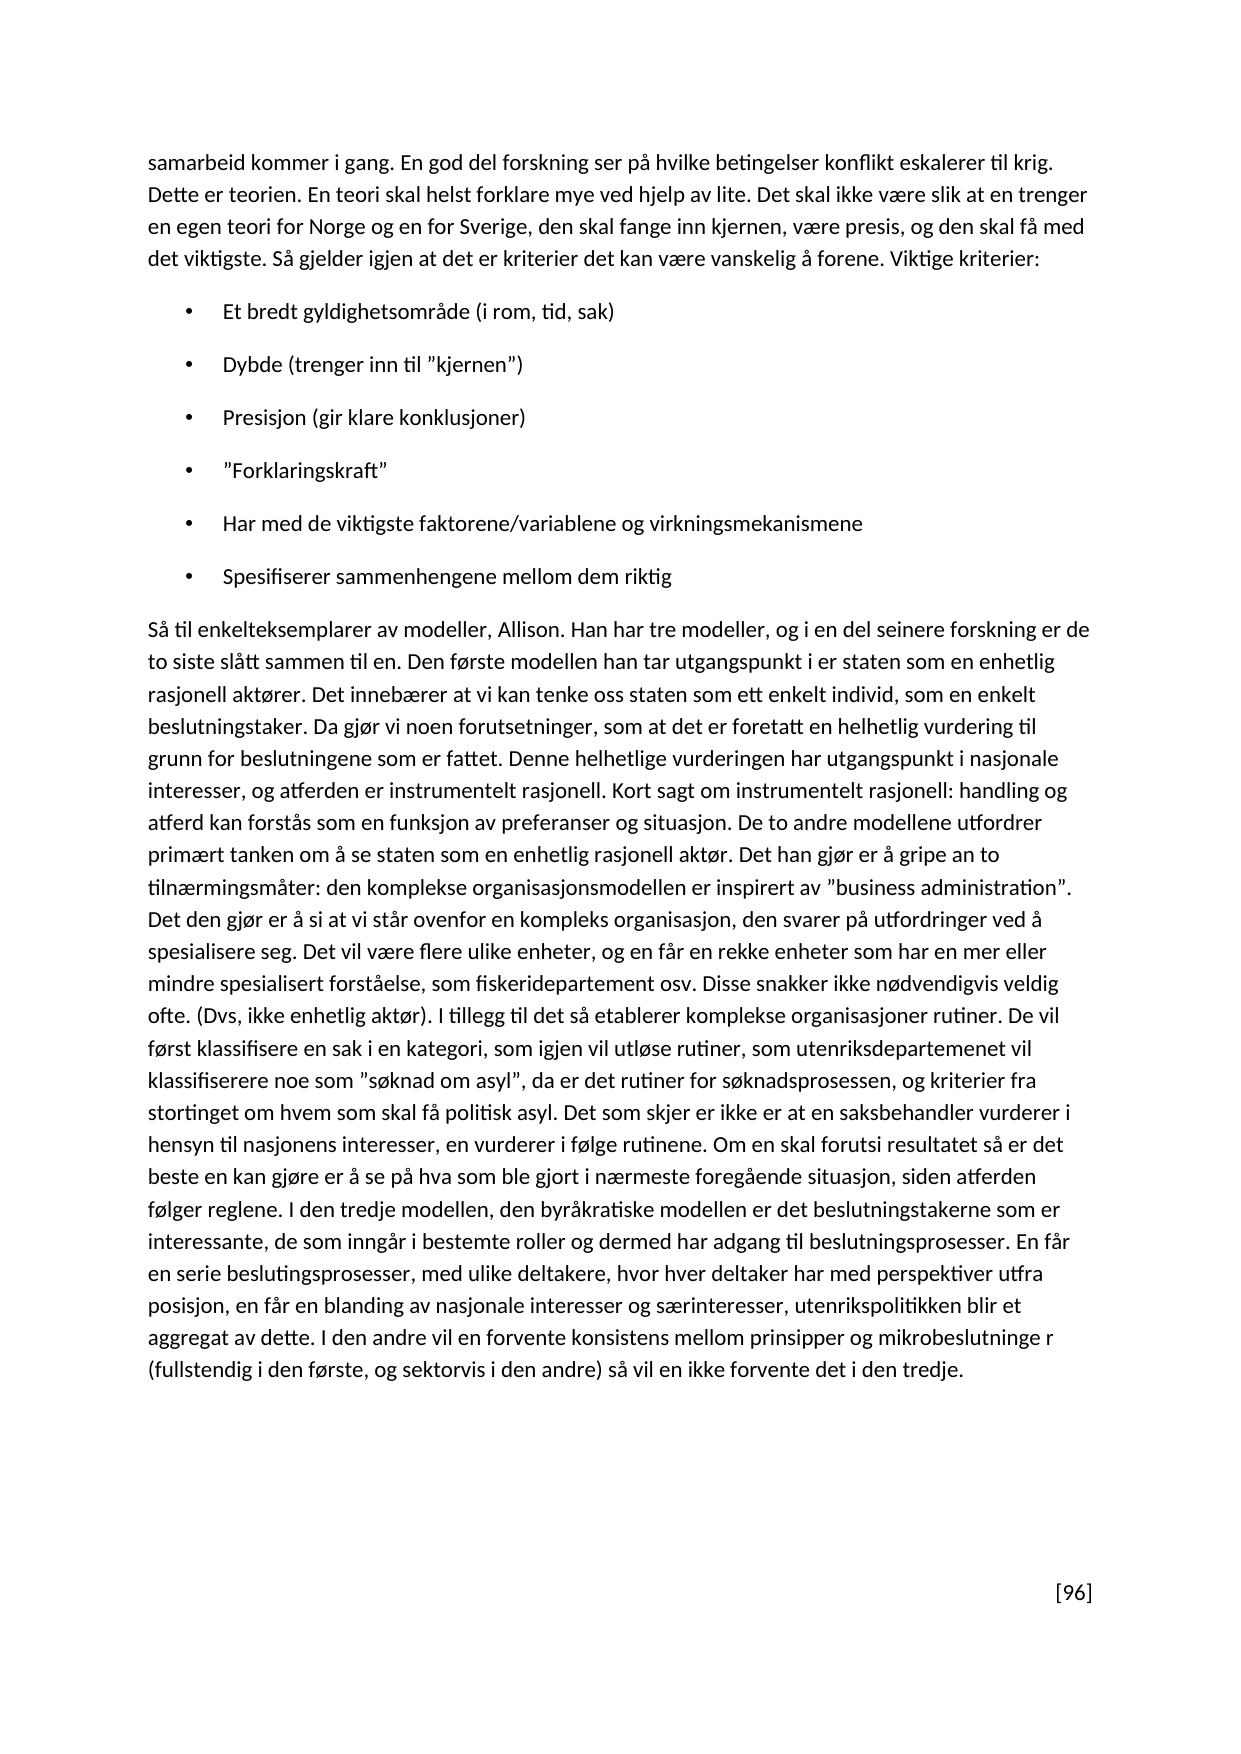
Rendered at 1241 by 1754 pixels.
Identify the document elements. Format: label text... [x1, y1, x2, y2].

list Presisjon (gir klare konklusjoner) [185, 403, 1093, 431]
list Dybde (trenger inn til ”kjernen”) [185, 350, 1093, 378]
text Så til enkelteksemplarer av modeller, Allison. Han har tre modeller, og i en del seinere forskning er de to siste slått sammen til en. Den første modellen han tar utgangspunkt i er staten som en enhetlig rasjonell aktører. Det innebærer at vi kan tenke oss staten som ett enkelt individ, som en enkelt beslutningstaker. Da gjør vi noen forutsetninger, som at det er foretatt en helhetlig vurdering til grunn for beslutningene som er fattet. Denne helhetlige vurderingen har utgangspunkt i nasjonale interesser, og atferden er instrumentelt rasjonell. Kort sagt om instrumentelt rasjonell: handling og atferd kan forstås som en funksjon av preferanser og situasjon. De to andre modellene utfordrer primært tanken om å se staten som en enhetlig rasjonell aktør. Det han gjør er å gripe an to tilnærmingsmåter: den komplekse organisasjonsmodellen er inspirert av ”business administration”. Det den gjør er å si at vi står ovenfor en kompleks organisasjon, den svarer på utfordringer ved å spesialisere seg. Det vil være flere ulike enheter, og en får en rekke enheter som har en mer eller mindre spesialisert forståelse, som fiskeridepartement osv. Disse snakker ikke nødvendigvis veldig ofte. (Dvs, ikke enhetlig aktør). I tillegg til det så etablerer komplekse organisasjoner rutiner. De vil først klassifisere en sak i en kategori, som igjen vil utløse rutiner, som utenriksdepartemenet vil klassifiserere noe som ”søknad om asyl”, da er det rutiner for søknadsprosessen, og kriterier fra stortinget om hvem som skal få politisk asyl. Det som skjer er ikke er at en saksbehandler vurderer i hensyn til nasjonens interesser, en vurderer i følge rutinene. Om en skal forutsi resultatet så er det beste en kan gjøre er å se på hva som ble gjort i nærmeste foregående situasjon, siden atferden følger reglene. I den tredje modellen, den byråkratiske modellen er det beslutningstakerne som er interessante, de som inngår i bestemte roller og dermed har adgang til beslutningsprosesser. En får en serie beslutingsprosesser, med ulike deltakere, hvor hver deltaker har med perspektiver utfra posisjon, en får en blanding av nasjonale interesser og særinteresser, utenrikspolitikken blir et aggregat av dette. I den andre vil en forvente konsistens mellom prinsipper og mikrobeslutninge r (fullstendig i den første, og sektorvis i den andre) så vil en ikke forvente det i den tredje. [148, 615, 1093, 1384]
list Et bredt gyldighetsområde (i rom, tid, sak) [185, 297, 1093, 325]
list ”Forklaringskraft” [185, 456, 1093, 484]
text samarbeid kommer i gang. En god del forskning ser på hvilke betingelser konflikt eskalerer til krig. Dette er teorien. En teori skal helst forklare mye ved hjelp av lite. Det skal ikke være slik at en trenger en egen teori for Norge og en for Sverige, den skal fange inn kjernen, være presis, og den skal få med det viktigste. Så gjelder igjen at det er kriterier det kan være vanskelig å forene. Viktige kriterier: [148, 148, 1093, 272]
list Har med de viktigste faktorene/variablene og virkningsmekanismene [185, 509, 1093, 537]
list Spesifiserer sammenhengene mellom dem riktig [185, 562, 1093, 590]
